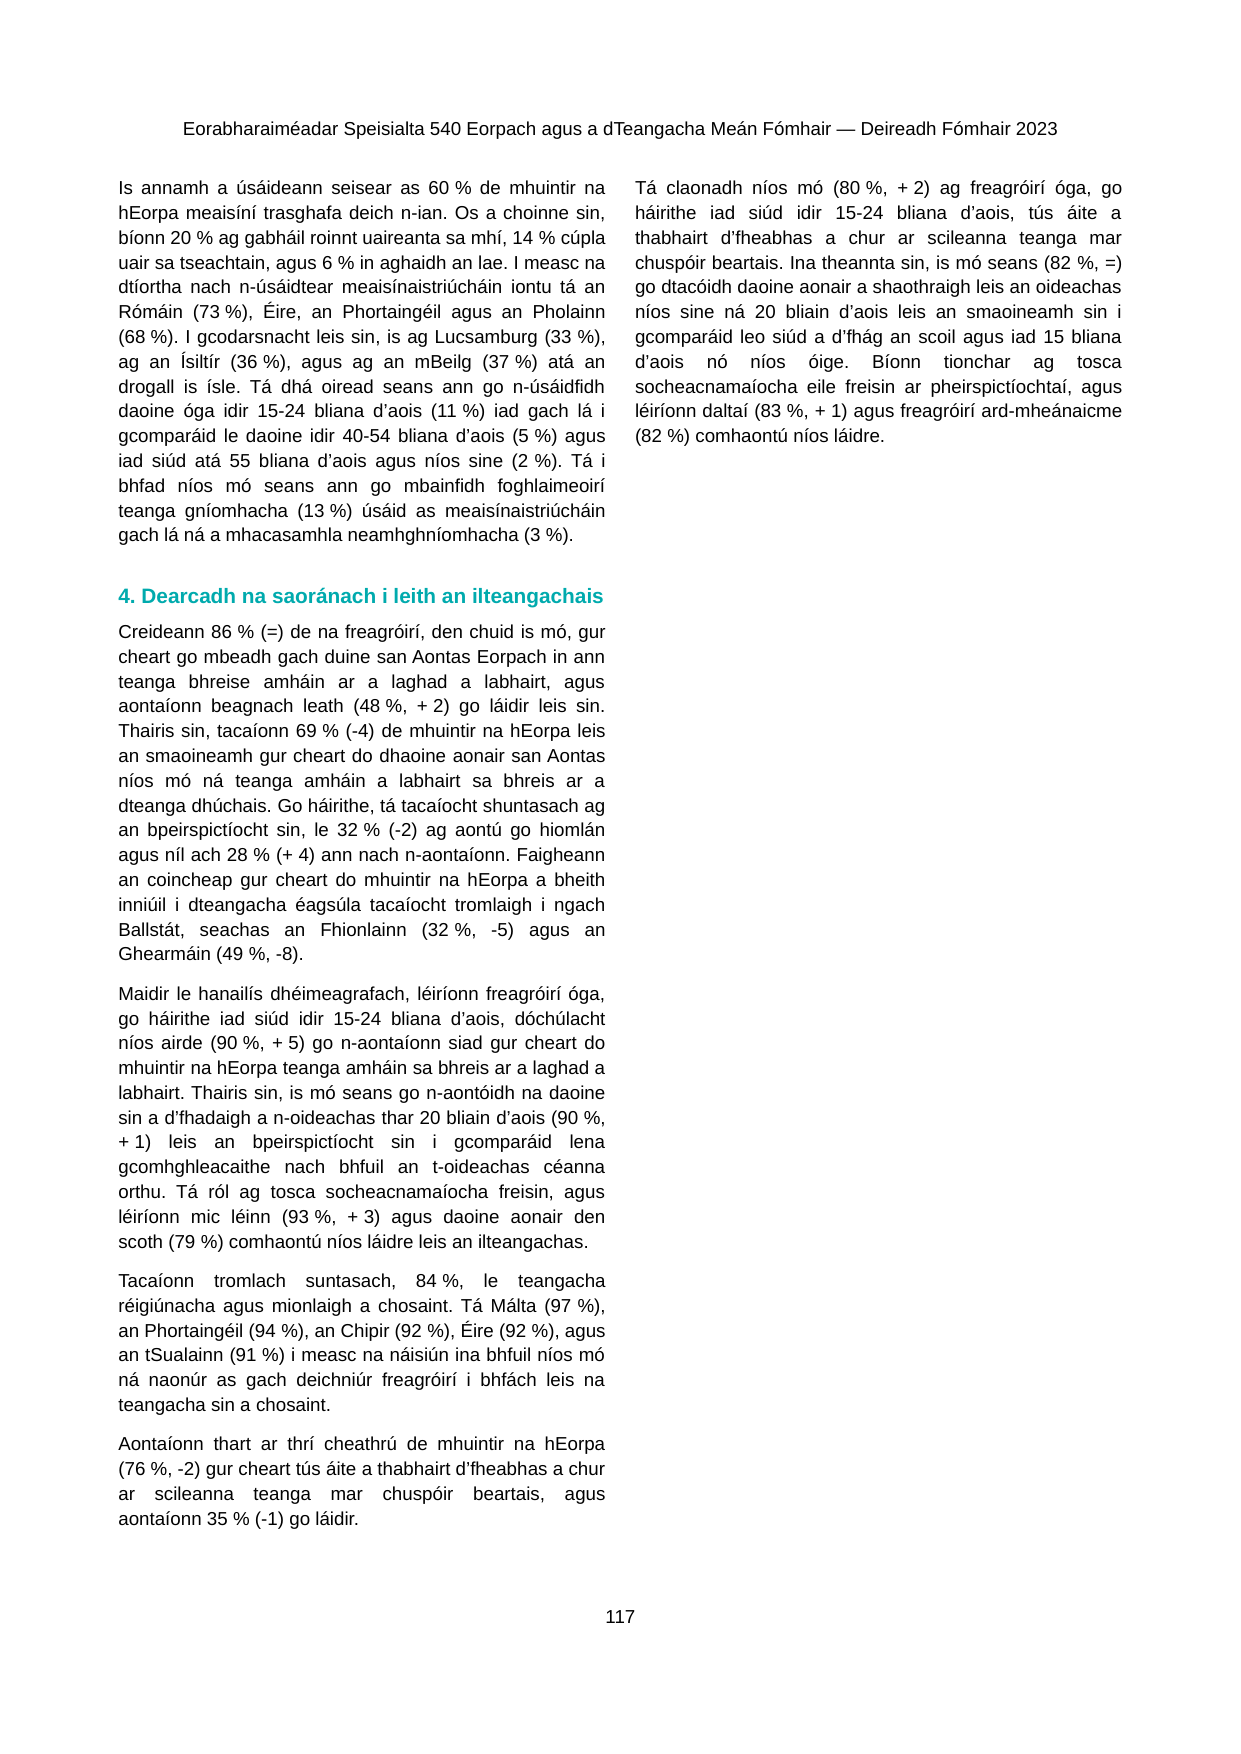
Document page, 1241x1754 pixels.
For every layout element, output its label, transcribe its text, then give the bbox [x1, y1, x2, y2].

text Creideann 86 % (=) de na freagróirí, den chuid is mó, gur cheart go mbeadh gach duine san Aontas Eorpach in ann teanga bhreise amháin ar a laghad a labhairt, agus aontaíonn beagnach leath (48 %, + 2) go láidir leis sin. Thairis sin, tacaíonn 69 % (-4) de mhuintir na hEorpa leis an smaoineamh gur cheart do dhaoine aonair san Aontas níos mó ná teanga amháin a labhairt sa bhreis ar a dteanga dhúchais. Go háirithe, tá tacaíocht shuntasach ag an bpeirspictíocht sin, le 32 % (-2) ag aontú go hiomlán agus níl ach 28 % (+ 4) ann nach n-aontaíonn. Faigheann an coincheap gur cheart do mhuintir na hEorpa a bheith inniúil i dteangacha éagsúla tacaíocht tromlaigh i ngach Ballstát, seachas an Fhionlainn (32 %, -5) agus an Ghearmáin (49 %, -8). [118, 621, 605, 965]
text Maidir le hanailís dhéimeagrafach, léiríonn freagróirí óga, go háirithe iad siúd idir 15-24 bliana d’aois, dóchúlacht níos airde (90 %, + 5) go n-aontaíonn siad gur cheart do mhuintir na hEorpa teanga amháin sa bhreis ar a laghad a labhairt. Thairis sin, is mó seans go n-aontóidh na daoine sin a d’fhadaigh a n-oideachas thar 20 bliain d’aois (90 %, + 1) leis an bpeirspictíocht sin i gcomparáid lena gcomhghleacaithe nach bhfuil an t-oideachas céanna orthu. Tá ról ag tosca socheacnamaíocha freisin, agus léiríonn mic léinn (93 %, + 3) agus daoine aonair den scoth (79 %) comhaontú níos láidre leis an ilteangachas. [118, 982, 605, 1252]
text Tacaíonn tromlach suntasach, 84 %, le teangacha réigiúnacha agus mionlaigh a chosaint. Tá Málta (97 %), an Phortaingéil (94 %), an Chipir (92 %), Éire (92 %), agus an tSualainn (91 %) i measc na náisiún ina bhfuil níos mó ná naonúr as gach deichniúr freagróirí i bhfách leis na teangacha sin a chosaint. [118, 1270, 605, 1415]
text Is annamh a úsáideann seisear as 60 % de mhuintir na hEorpa meaisíní trasghafa deich n-ian. Os a choinne sin, bíonn 20 % ag gabháil roinnt uaireanta sa mhí, 14 % cúpla uair sa tseachtain, agus 6 % in aghaidh an lae. I measc na dtíortha nach n-úsáidtear meaisínaistriúcháin iontu tá an Rómáin (73 %), Éire, an Phortaingéil agus an Pholainn (68 %). I gcodarsnacht leis sin, is ag Lucsamburg (33 %), ag an Ísiltír (36 %), agus ag an mBeilg (37 %) atá an drogall is ísle. Tá dhá oiread seans ann go n-úsáidfidh daoine óga idir 15-24 bliana d’aois (11 %) iad gach lá i gcomparáid le daoine idir 40-54 bliana d’aois (5 %) agus iad siúd atá 55 bliana d’aois agus níos sine (2 %). Tá i bhfad níos mó seans ann go mbainfidh foghlaimeoirí teanga gníomhacha (13 %) úsáid as meaisínaistriúcháin gach lá ná a mhacasamhla neamhghníomhacha (3 %). [118, 177, 605, 546]
subtitle 4. Dearcadh na saoránach i leith an ilteangachais [118, 584, 605, 608]
text Aontaíonn thart ar thrí cheathrú de mhuintir na hEorpa (76 %, -2) gur cheart tús áite a thabhairt d’fheabhas a chur ar scileanna teanga mar chuspóir beartais, agus aontaíonn 35 % (-1) go láidir. [118, 1433, 605, 1529]
text Tá claonadh níos mó (80 %, + 2) ag freagróirí óga, go háirithe iad siúd idir 15-24 bliana d’aois, tús áite a thabhairt d’fheabhas a chur ar scileanna teanga mar chuspóir beartais. Ina theannta sin, is mó seans (82 %, =) go dtacóidh daoine aonair a shaothraigh leis an oideachas níos sine ná 20 bliain d’aois leis an smaoineamh sin i gcomparáid leo siúd a d’fhág an scoil agus iad 15 bliana d’aois nó níos óige. Bíonn tionchar ag tosca socheacnamaíocha eile freisin ar pheirspictíochtaí, agus léiríonn daltaí (83 %, + 1) agus freagróirí ard-mheánaicme (82 %) comhaontú níos láidre. [635, 177, 1122, 447]
